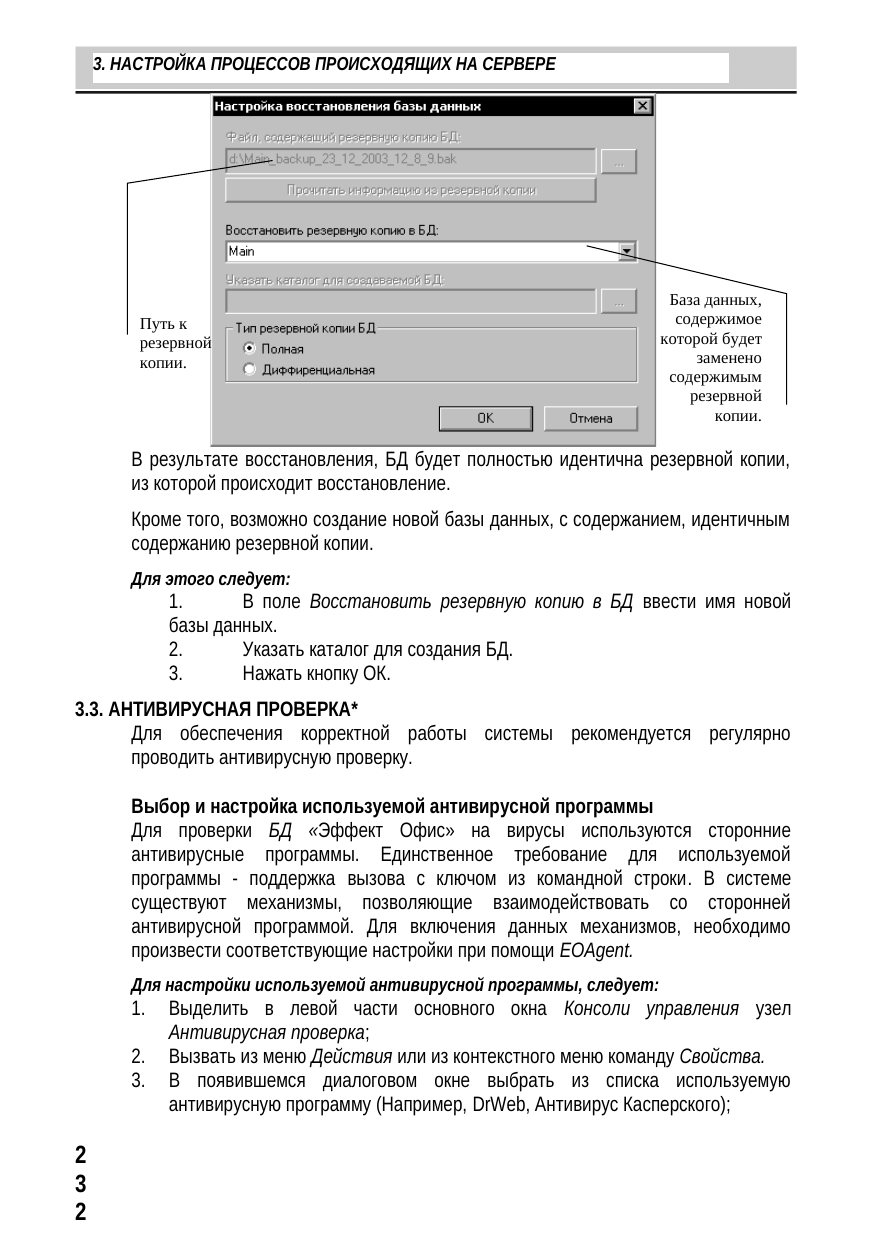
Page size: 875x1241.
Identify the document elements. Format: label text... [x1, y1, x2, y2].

list В появившемся диалоговом окне выбрать из списка используемую антивирусную программу (Например, DrWeb, Антивирус Касперского); [131, 1068, 791, 1116]
text Кроме того, возможно создание новой базы данных, с содержанием, идентичным содержанию резервной копии. [131, 507, 791, 555]
list Вызвать из меню Действия или из контекстного меню команду Свойства. [131, 1044, 791, 1068]
list Указать каталог для создания БД. [169, 637, 791, 661]
list Нажать кнопку ОК. [169, 661, 791, 685]
subtitle 3.3. Антивирусная проверка* [75, 697, 791, 721]
text Для настройки используемой антивирусной программы, следует: [131, 974, 791, 996]
text Для обеспечения корректной работы системы рекомендуется регулярно проводить антивирусную проверку. [131, 721, 791, 769]
list В поле Восстановить резервную копию в БД ввести имя новой базы данных. [169, 589, 791, 637]
text Для проверки БД «Эффект Офис» на вирусы используются сторонние антивирусные программы. Единственное требование для используемой программы - поддержка вызова с ключом из командной строки. В системе существуют механизмы, позволяющие взаимодействовать со сторонней антивирусной программой. Для включения данных механизмов, необходимо произвести соответствующие настройки при помощи EOAgent. [131, 818, 791, 962]
text В результате восстановления, БД будет полностью идентична резервной копии, из которой происходит восстановление. [131, 447, 791, 494]
list Выделить в левой части основного окна Консоли управления узел Антивирусная проверка; [131, 996, 791, 1044]
subtitle Выбор и настройка используемой антивирусной программы [131, 794, 791, 818]
text Для этого следует: [131, 567, 791, 589]
